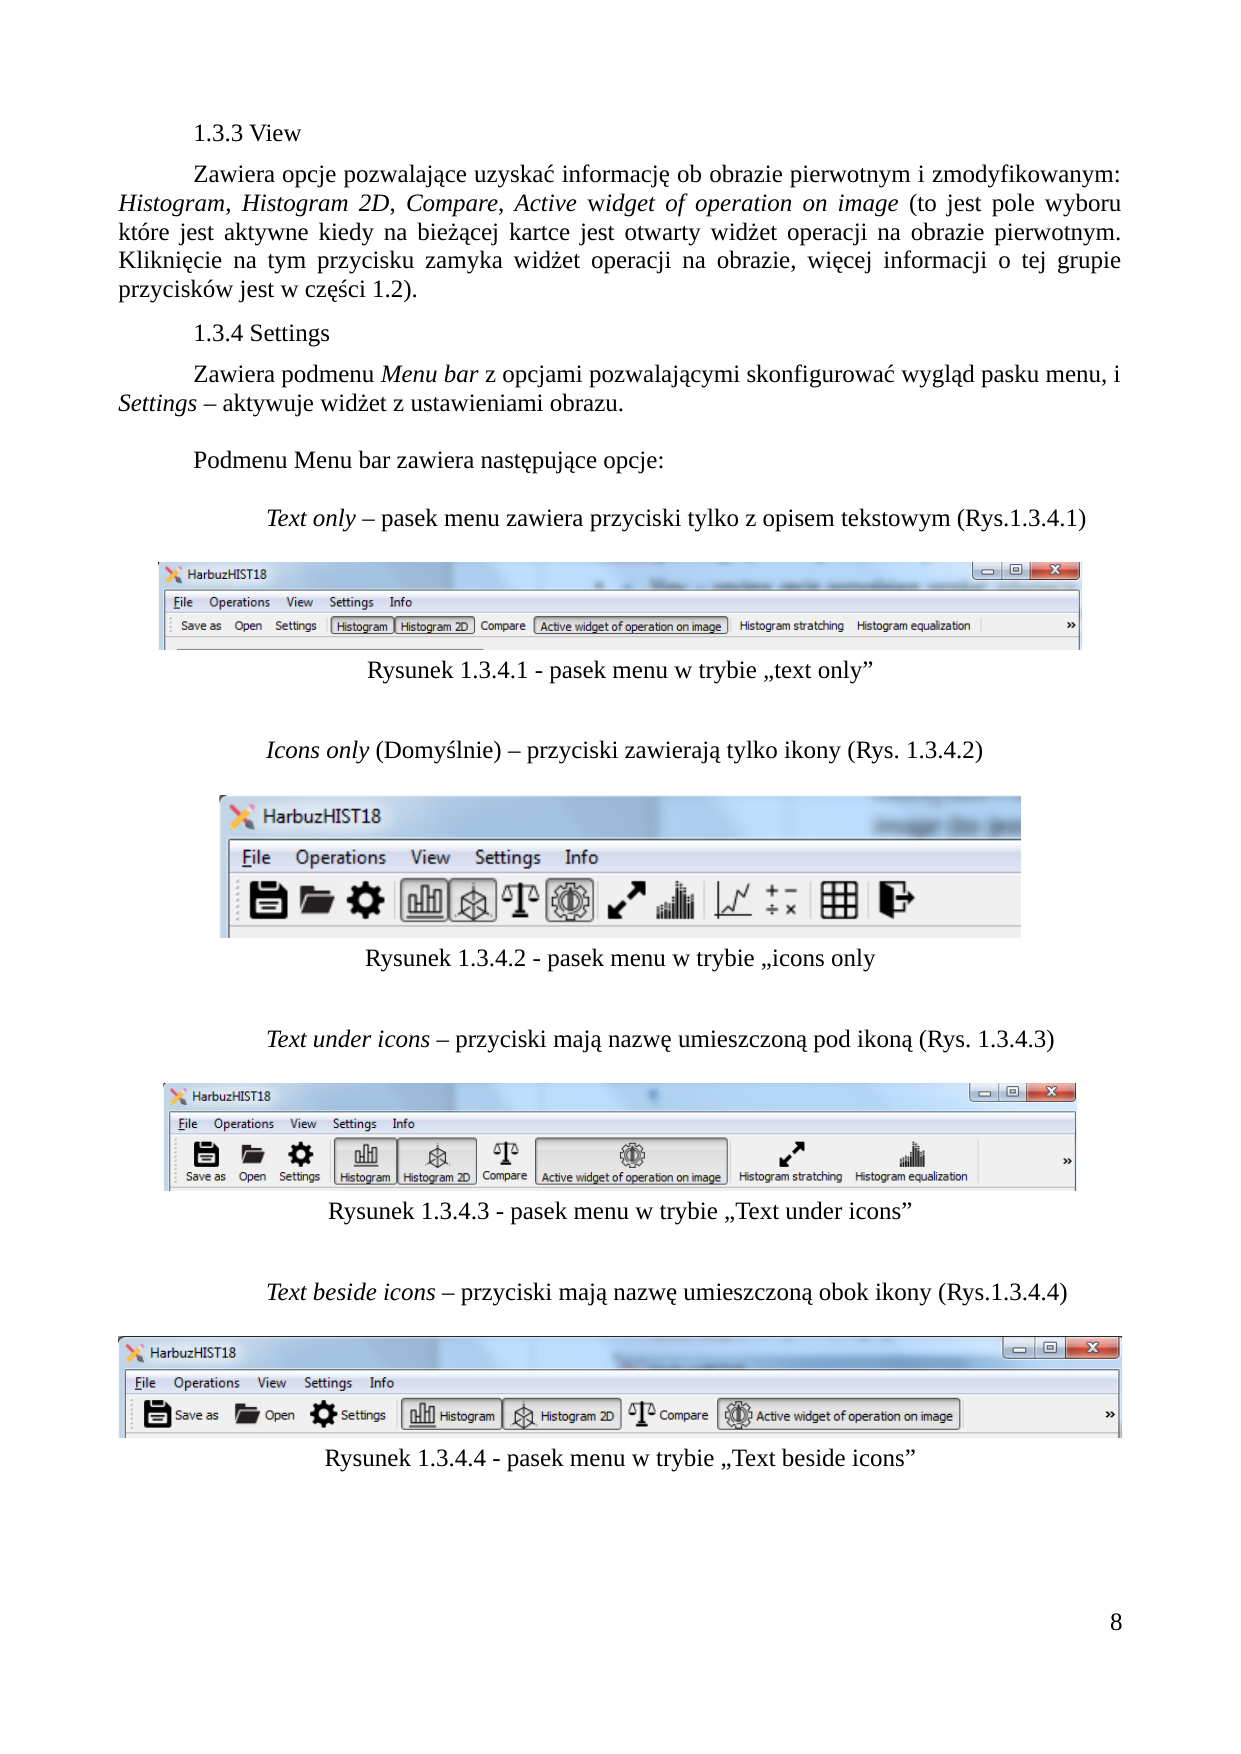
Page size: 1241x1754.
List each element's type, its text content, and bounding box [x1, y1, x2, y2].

subtitle 1.3.4 Settings [118, 318, 1122, 346]
list Text beside icons – przyciski mają nazwę umieszczoną obok ikony (Rys.1.3.4.4) [266, 1277, 1122, 1305]
picture [118, 1336, 1123, 1438]
picture [158, 562, 1083, 650]
text Rysunek 1.3.4.1 - pasek menu w trybie „text only” [158, 650, 1082, 684]
list Text only – pasek menu zawiera przyciski tylko z opisem tekstowym (Rys.1.3.4.1) [266, 503, 1122, 531]
text Rysunek 1.3.4.3 - pasek menu w trybie „Text under icons” [163, 1191, 1077, 1225]
text Rysunek 1.3.4.4 - pasek menu w trybie „Text beside icons” [118, 1438, 1122, 1472]
list Text under icons – przyciski mają nazwę umieszczoną pod ikoną (Rys. 1.3.4.3) [266, 1024, 1122, 1053]
text Zawiera podmenu Menu bar z opcjami pozwalającymi skonfigurować wygląd pasku menu, i Settings – aktywuje widżet z ustawieniami obrazu. [118, 359, 1122, 416]
picture [219, 795, 1021, 938]
subtitle 1.3.3 View [118, 118, 1122, 147]
text Zawiera opcje pozwalające uzyskać informację ob obrazie pierwotnym i zmodyfikowanym: Histogram, Histogram 2D, Compare, Active widget of operation on image (to jest pole wyboru które jest aktywne kiedy na bieżącej kartce jest otwarty widżet operacji na obrazie pierwotnym. Kliknięcie na tym przycisku zamyka widżet operacji na obrazie, więcej informacji o tej grupie przycisków jest w części 1.2). [118, 159, 1122, 303]
list Icons only (Domyślnie) – przyciski zawierają tylko ikony (Rys. 1.3.4.2) [266, 736, 1122, 764]
text Podmenu Menu bar zawiera następujące opcje: [118, 445, 1122, 474]
picture [163, 1083, 1077, 1191]
text Rysunek 1.3.4.2 - pasek menu w trybie „icons only [219, 938, 1021, 972]
